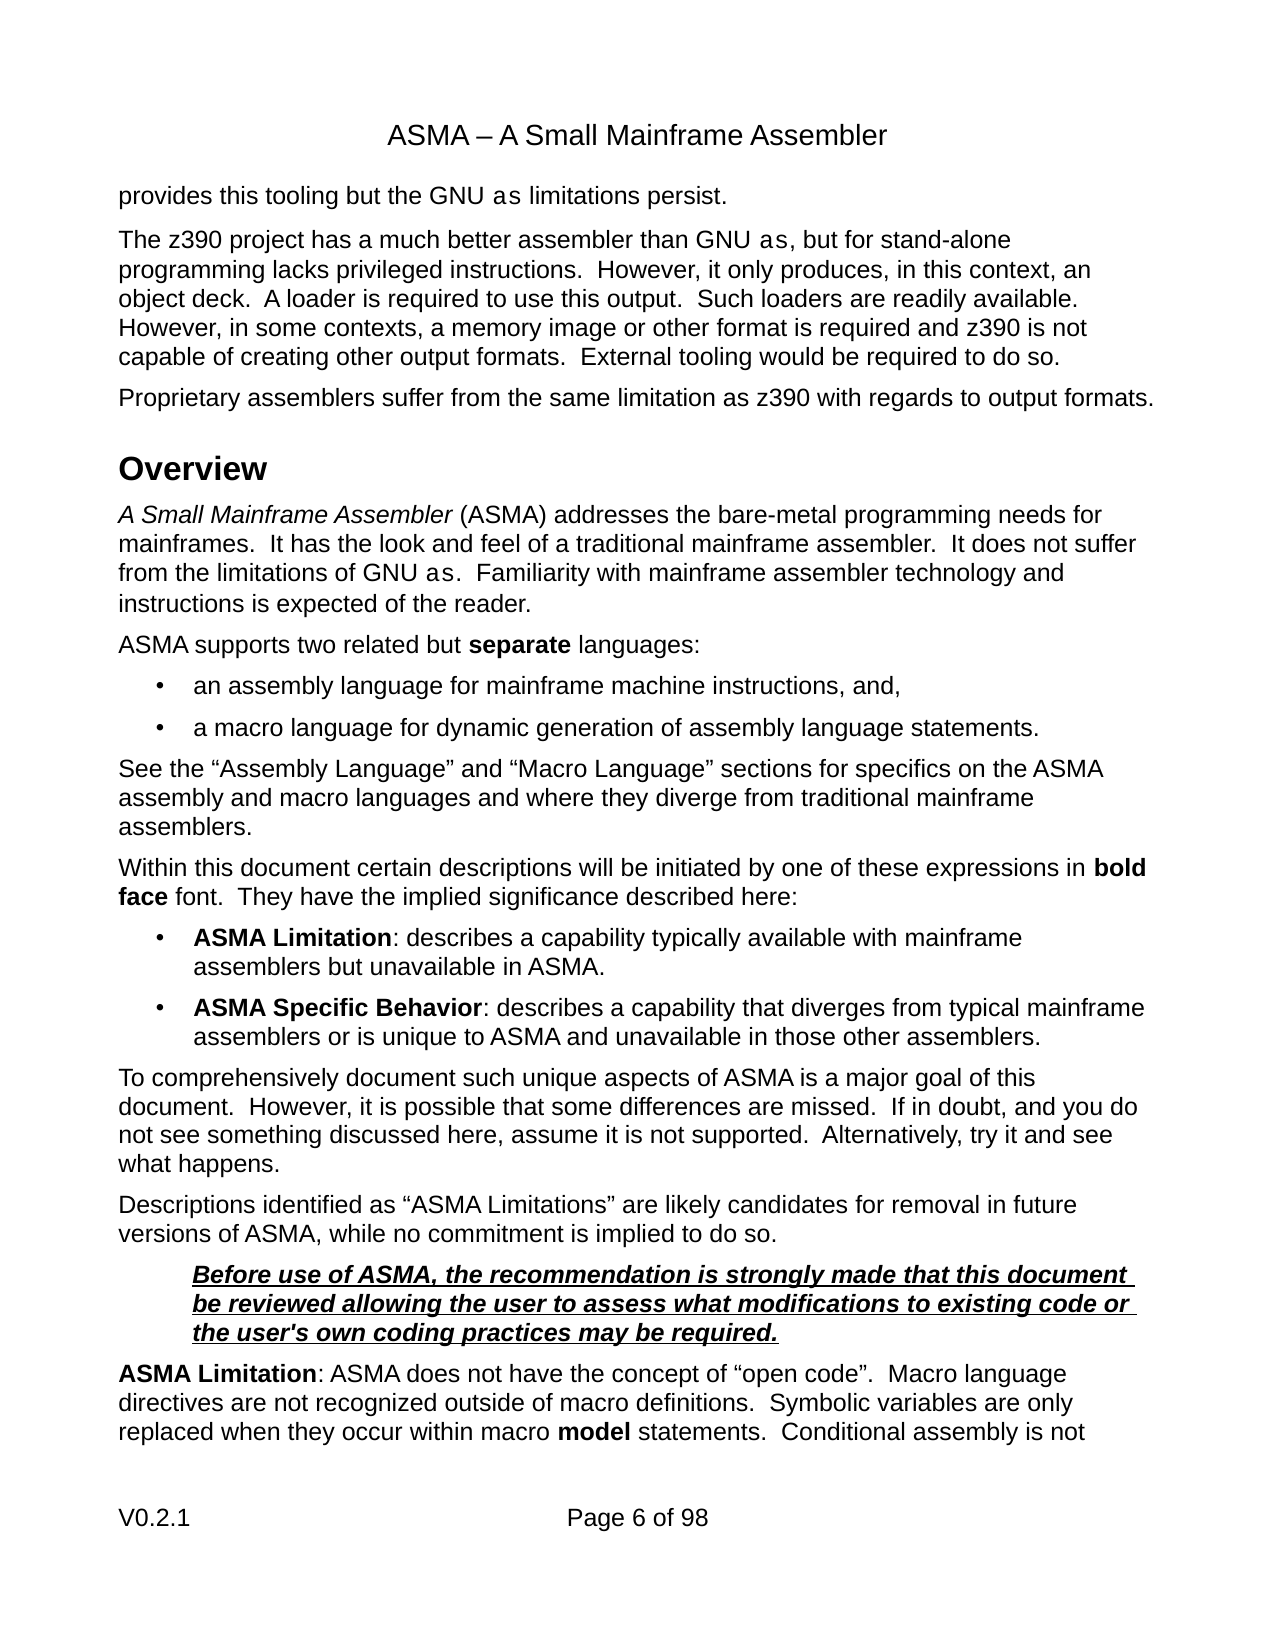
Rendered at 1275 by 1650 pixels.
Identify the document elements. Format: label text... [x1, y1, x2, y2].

list ASMA Limitation: describes a capability typically available with mainframe assemblers but unavailable in ASMA. [156, 923, 1157, 980]
text See the “Assembly Language” and “Macro Language” sections for specifics on the ASMA assembly and macro languages and where they diverge from traditional mainframe assemblers. [118, 754, 1157, 840]
text Proprietary assemblers suffer from the same limitation as z390 with regards to output formats. [118, 383, 1157, 412]
text provides this tooling but the GNU as limitations persist. [118, 181, 1157, 212]
list ASMA Specific Behavior: describes a capability that diverges from typical mainframe assemblers or is unique to ASMA and unavailable in those other assemblers. [156, 993, 1157, 1051]
text Before use of ASMA, the recommendation is strongly made that this document be reviewed allowing the user to assess what modifications to existing code or the user's own coding practices may be required. [192, 1261, 1157, 1347]
text To comprehensively document such unique aspects of ASMA is a major goal of this document. However, it is possible that some differences are missed. If in doubt, and you do not see something discussed here, assume it is not supported. Alternatively, try it and see what happens. [118, 1063, 1157, 1178]
text ASMA Limitation: ASMA does not have the concept of “open code”. Macro language directives are not recognized outside of macro definitions. Symbolic variables are only replaced when they occur within macro model statements. Conditional assembly is not [118, 1359, 1157, 1446]
text The z390 project has a much better assembler than GNU as, but for stand-alone programming lacks privileged instructions. However, it only produces, in this context, an object deck. A loader is required to use this output. Such loaders are readily available. However, in some contexts, a memory image or other format is required and z390 is not capable of creating other output formats. External tooling would be required to do so. [118, 224, 1157, 371]
text ASMA supports two related but separate languages: [118, 630, 1157, 659]
subtitle Overview [118, 449, 1157, 488]
text Within this document certain descriptions will be initiated by one of these expressions in bold face font. They have the implied significance described here: [118, 853, 1157, 910]
list an assembly language for mainframe machine instructions, and, [156, 671, 1157, 700]
list a macro language for dynamic generation of assembly language statements. [156, 713, 1157, 742]
text A Small Mainframe Assembler (ASMA) addresses the bare-metal programming needs for mainframes. It has the look and feel of a traditional mainframe assembler. It does not suffer from the limitations of GNU as. Familiarity with mainframe assembler technology and instructions is expected of the reader. [118, 500, 1157, 618]
text Descriptions identified as “ASMA Limitations” are likely candidates for removal in future versions of ASMA, while no commitment is implied to do so. [118, 1191, 1157, 1248]
